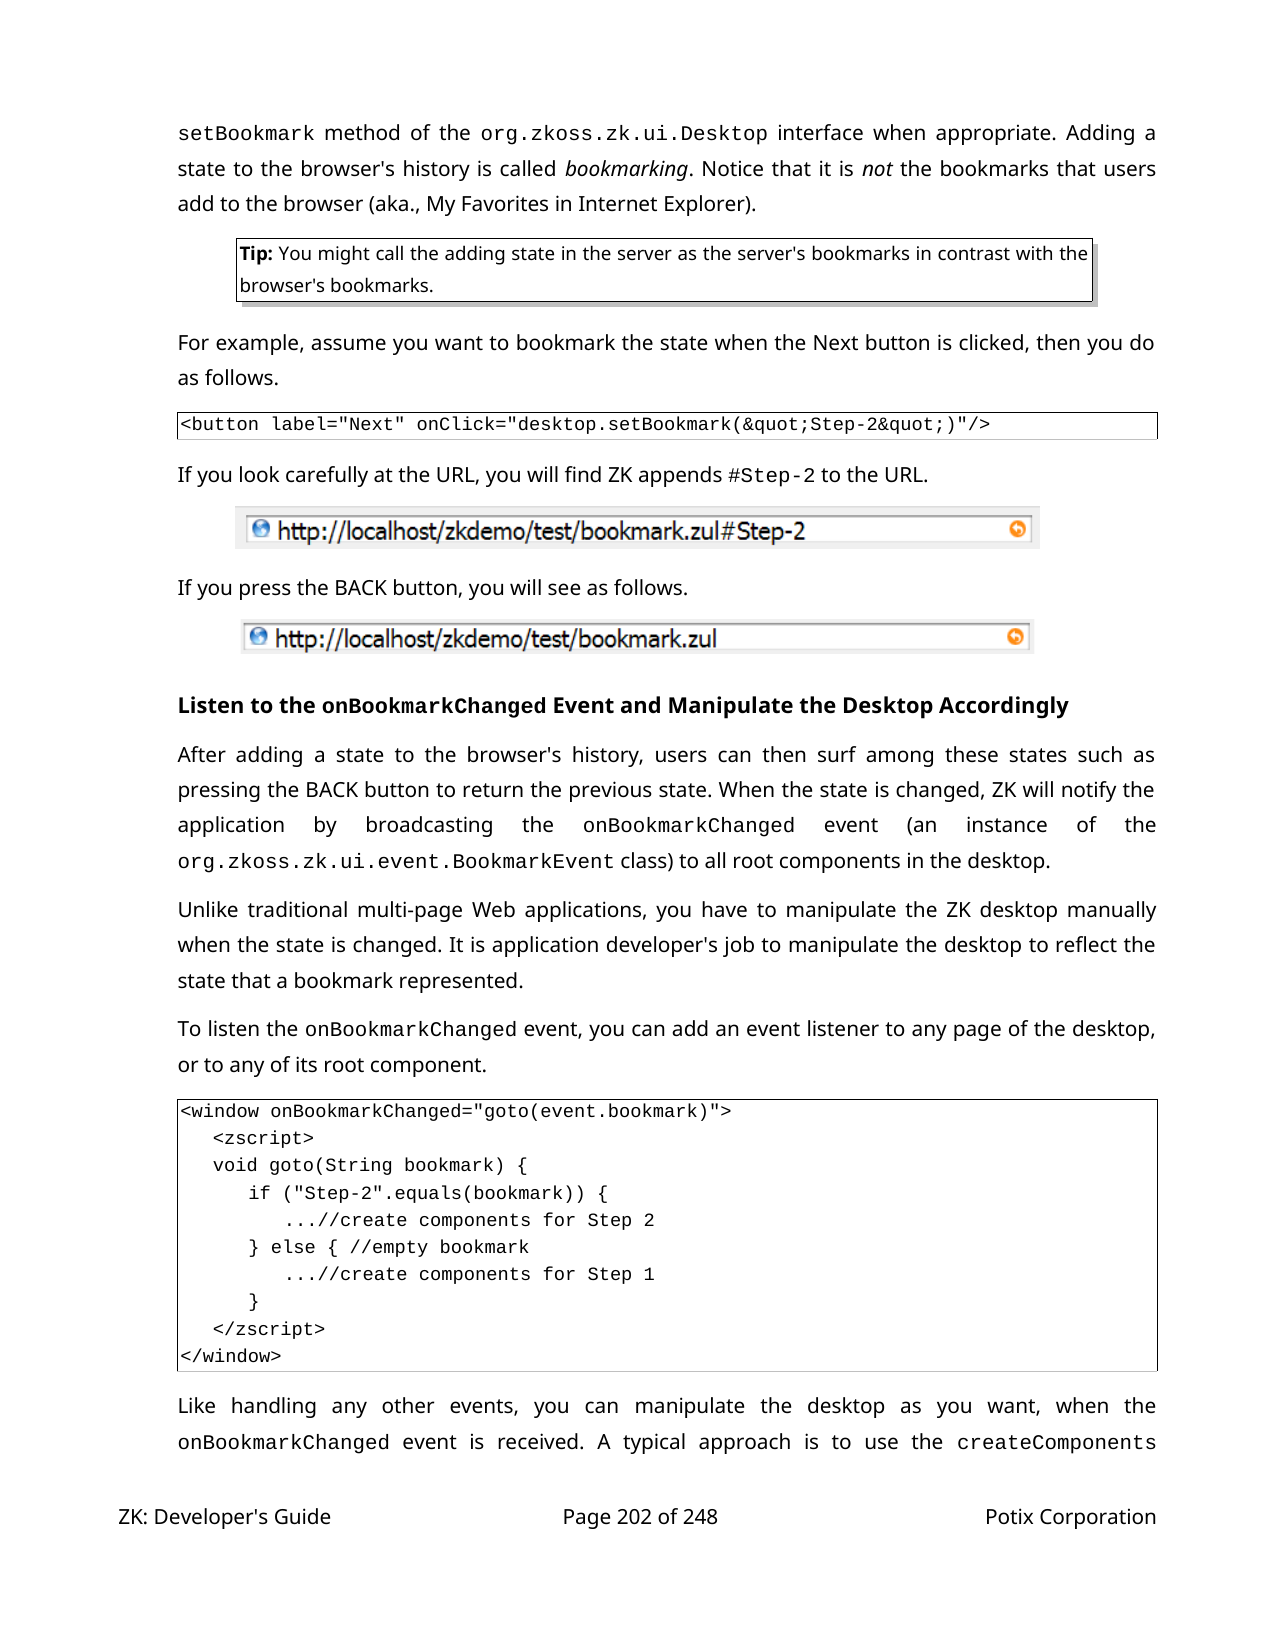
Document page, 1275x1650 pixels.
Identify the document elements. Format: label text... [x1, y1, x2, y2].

text setBookmark method of the org.zkoss.zk.ui.Desktop interface when appropriate. Adding a state to the browser's history is called bookmarking. Notice that it is not the bookmarks that users add to the browser (aka., My Favorites in Internet Explorer). [177, 118, 1157, 217]
text Unlike traditional multi-page Web applications, you have to manipulate the ZK desktop manually when the state is changed. It is application developer's job to manipulate the desktop to reflect the state that a bookmark represented. [177, 895, 1157, 994]
picture [240, 619, 1035, 654]
picture [235, 506, 1040, 549]
text If you look carefully at the URL, you will find ZK appends #Step-2 to the URL. [177, 460, 1157, 488]
text if ("Step-2".equals(bookmark)) { [178, 1181, 1157, 1205]
text If you press the BACK button, you will see as follows. [177, 573, 1157, 601]
text <zscript> [178, 1126, 1157, 1150]
text Like handling any other events, you can manipulate the desktop as you want, when the onBookmarkChanged event is received. A typical approach is to use the createComponents [177, 1392, 1157, 1455]
text void goto(String bookmark) { [178, 1153, 1157, 1178]
text <window onBookmarkChanged="goto(event.bookmark)"> [178, 1100, 1157, 1123]
text } [178, 1289, 1157, 1313]
text </window> [178, 1344, 1157, 1371]
text After adding a state to the browser's history, users can then surf among these states such as pressing the BACK button to return the previous state. When the state is changed, ZK will notify the application by broadcasting the onBookmarkChanged event (an instance of the org.zkoss.zk.ui.event.BookmarkEvent class) to all root components in the desktop. [177, 740, 1157, 875]
text <button label="Next" onClick="desktop.setBookmark(&quot;Step-2&quot;)"/> [178, 413, 1157, 439]
text To listen the onBookmarkChanged event, you can add an event listener to any page of the desktop, or to any of its root component. [177, 1014, 1157, 1078]
text ...//create components for Step 2 [178, 1208, 1157, 1232]
subtitle Listen to the onBookmarkChanged Event and Manipulate the Desktop Accordingly [177, 644, 1157, 719]
text ...//create components for Step 1 [178, 1262, 1157, 1286]
text For example, assume you want to bookmark the state when the Next button is clicked, then you do as follows. [177, 328, 1157, 391]
text Tip: You might call the adding state in the server as the server's bookmarks in contrast with the browser's bookmarks. [237, 239, 1092, 301]
text } else { //empty bookmark [178, 1235, 1157, 1259]
text </zscript> [178, 1316, 1157, 1341]
